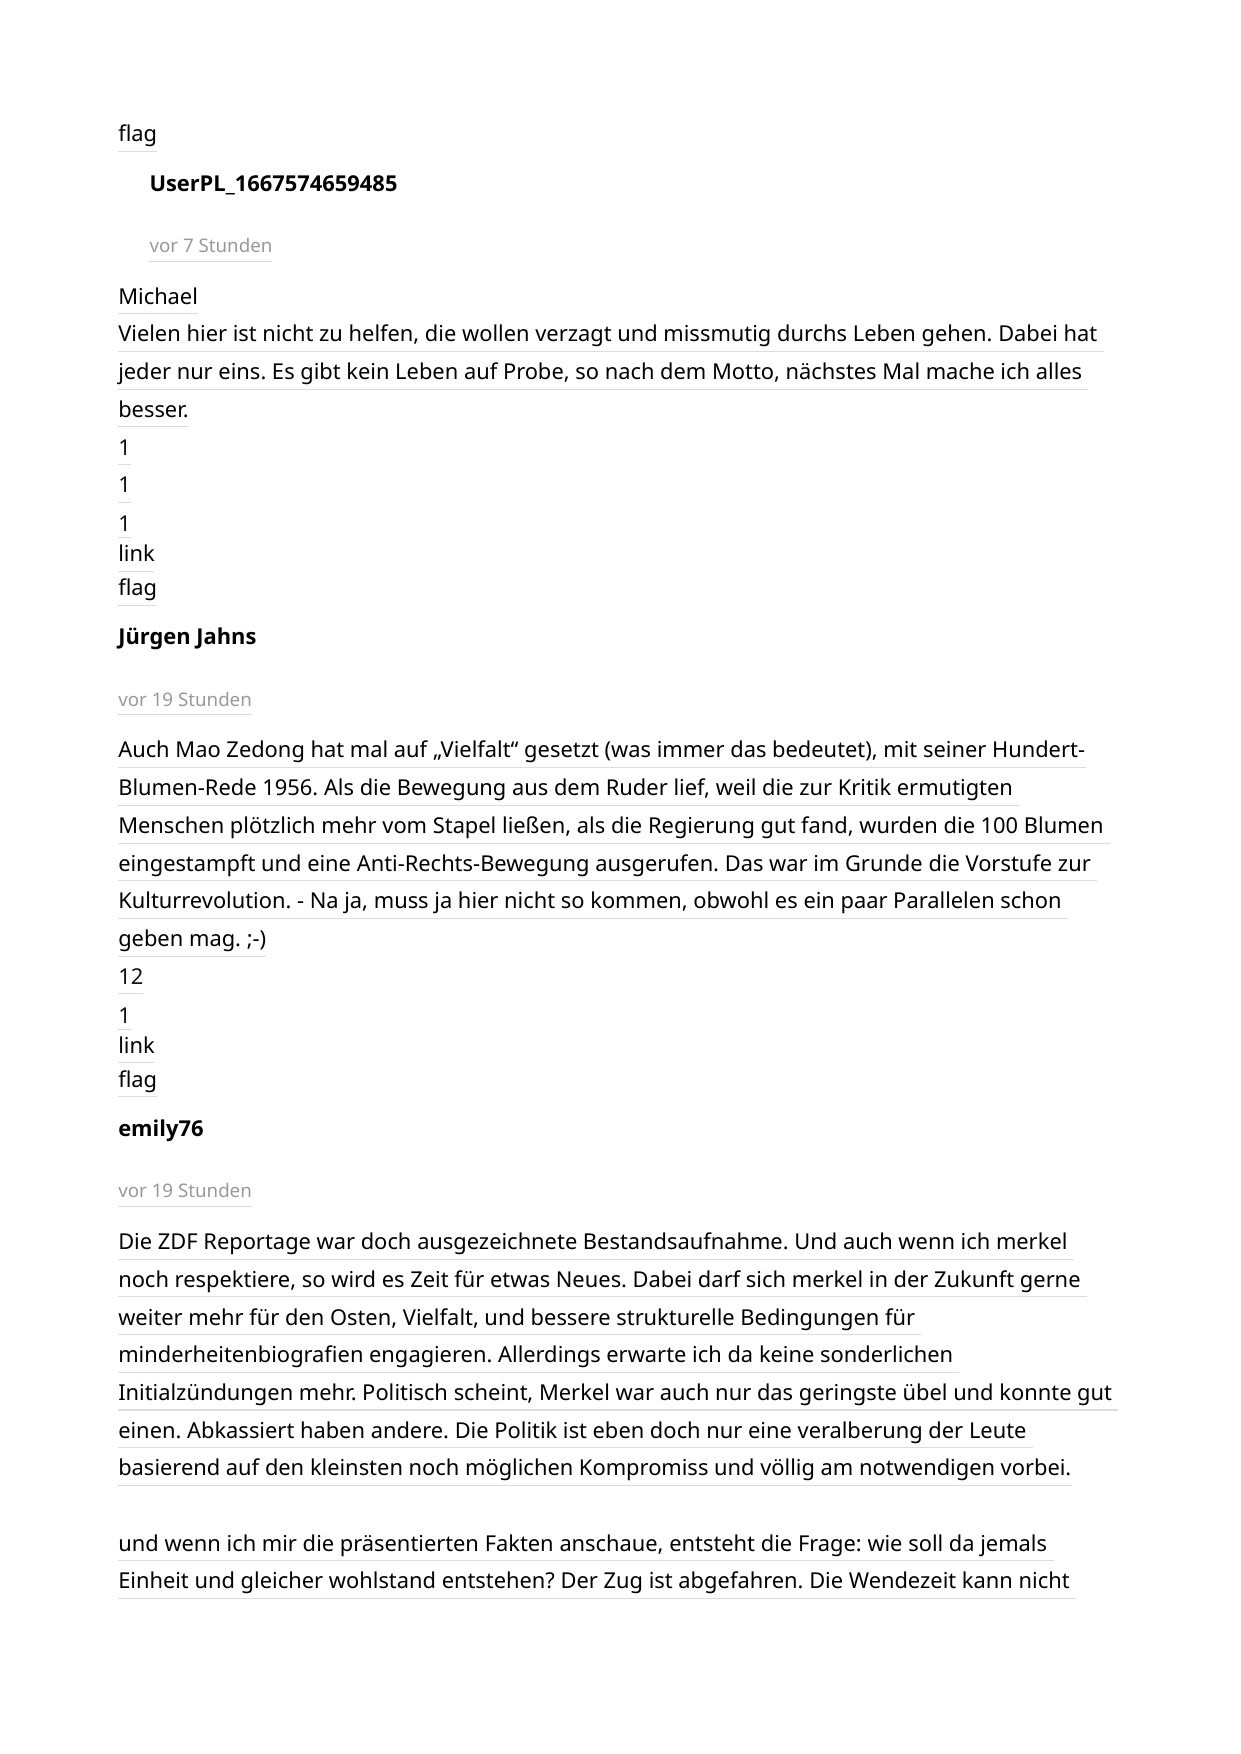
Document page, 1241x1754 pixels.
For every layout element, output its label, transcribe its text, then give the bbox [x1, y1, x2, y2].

text Auch Mao Zedong hat mal auf „Vielfalt“ gesetzt (was immer das bedeutet), mit seiner Hundert-Blumen-Rede 1956. Als die Bewegung aus dem Ruder lief, weil die zur Kritik ermutigten Menschen plötzlich mehr vom Stapel ließen, als die Regierung gut fand, wurden die 100 Blumen eingestampft und eine Anti-Rechts-Bewegung ausgerufen. Das war im Grunde die Vorstufe zur Kulturrevolution. - Na ja, muss ja hier nicht so kommen, obwohl es ein paar Parallelen schon geben mag. ;-) [118, 734, 1122, 957]
text emily76 [118, 1113, 1122, 1143]
text 1 [118, 507, 1122, 538]
text vor 19 Stunden [118, 686, 1117, 715]
text UserPL_1667574659485 [149, 167, 1122, 197]
text 12 [118, 961, 1122, 994]
text flag [118, 1063, 1122, 1097]
text Michael Vielen hier ist nicht zu helfen, die wollen verzagt und missmutig durchs Leben gehen. Dabei hat jeder nur eins. Es gibt kein Leben auf Probe, so nach dem Motto, nächstes Mal mache ich alles besser. [118, 281, 1122, 427]
text 1 [118, 469, 1122, 503]
text Die ZDF Reportage war doch ausgezeichnete Bestandsaufnahme. Und auch wenn ich merkel noch respektiere, so wird es Zeit für etwas Neues. Dabei darf sich merkel in der Zukunft gerne weiter mehr für den Osten, Vielfalt, und bessere strukturelle Bedingungen für minderheitenbiografien engagieren. Allerdings erwarte ich da keine sonderlichen Initialzündungen mehr. Politisch scheint, Merkel war auch nur das geringste übel und konnte gut einen. Abkassiert haben andere. Die Politik ist eben doch nur eine veralberung der Leute basierend auf den kleinsten noch möglichen Kompromiss und völlig am notwendigen vorbei. und wenn ich mir die präsentierten Fakten anschaue, entsteht die Frage: wie soll da jemals Einheit und gleicher wohlstand entstehen? Der Zug ist abgefahren. Die Wendezeit kann nicht [118, 1226, 1122, 1599]
text 1 [118, 998, 1122, 1030]
text 1 [118, 431, 1122, 465]
text Jürgen Jahns [118, 621, 1122, 651]
text vor 19 Stunden [118, 1177, 1117, 1207]
text flag [118, 572, 1122, 606]
text link [118, 538, 1122, 572]
text vor 7 Stunden [149, 232, 1117, 262]
text link [118, 1030, 1122, 1063]
text flag [118, 118, 1122, 152]
